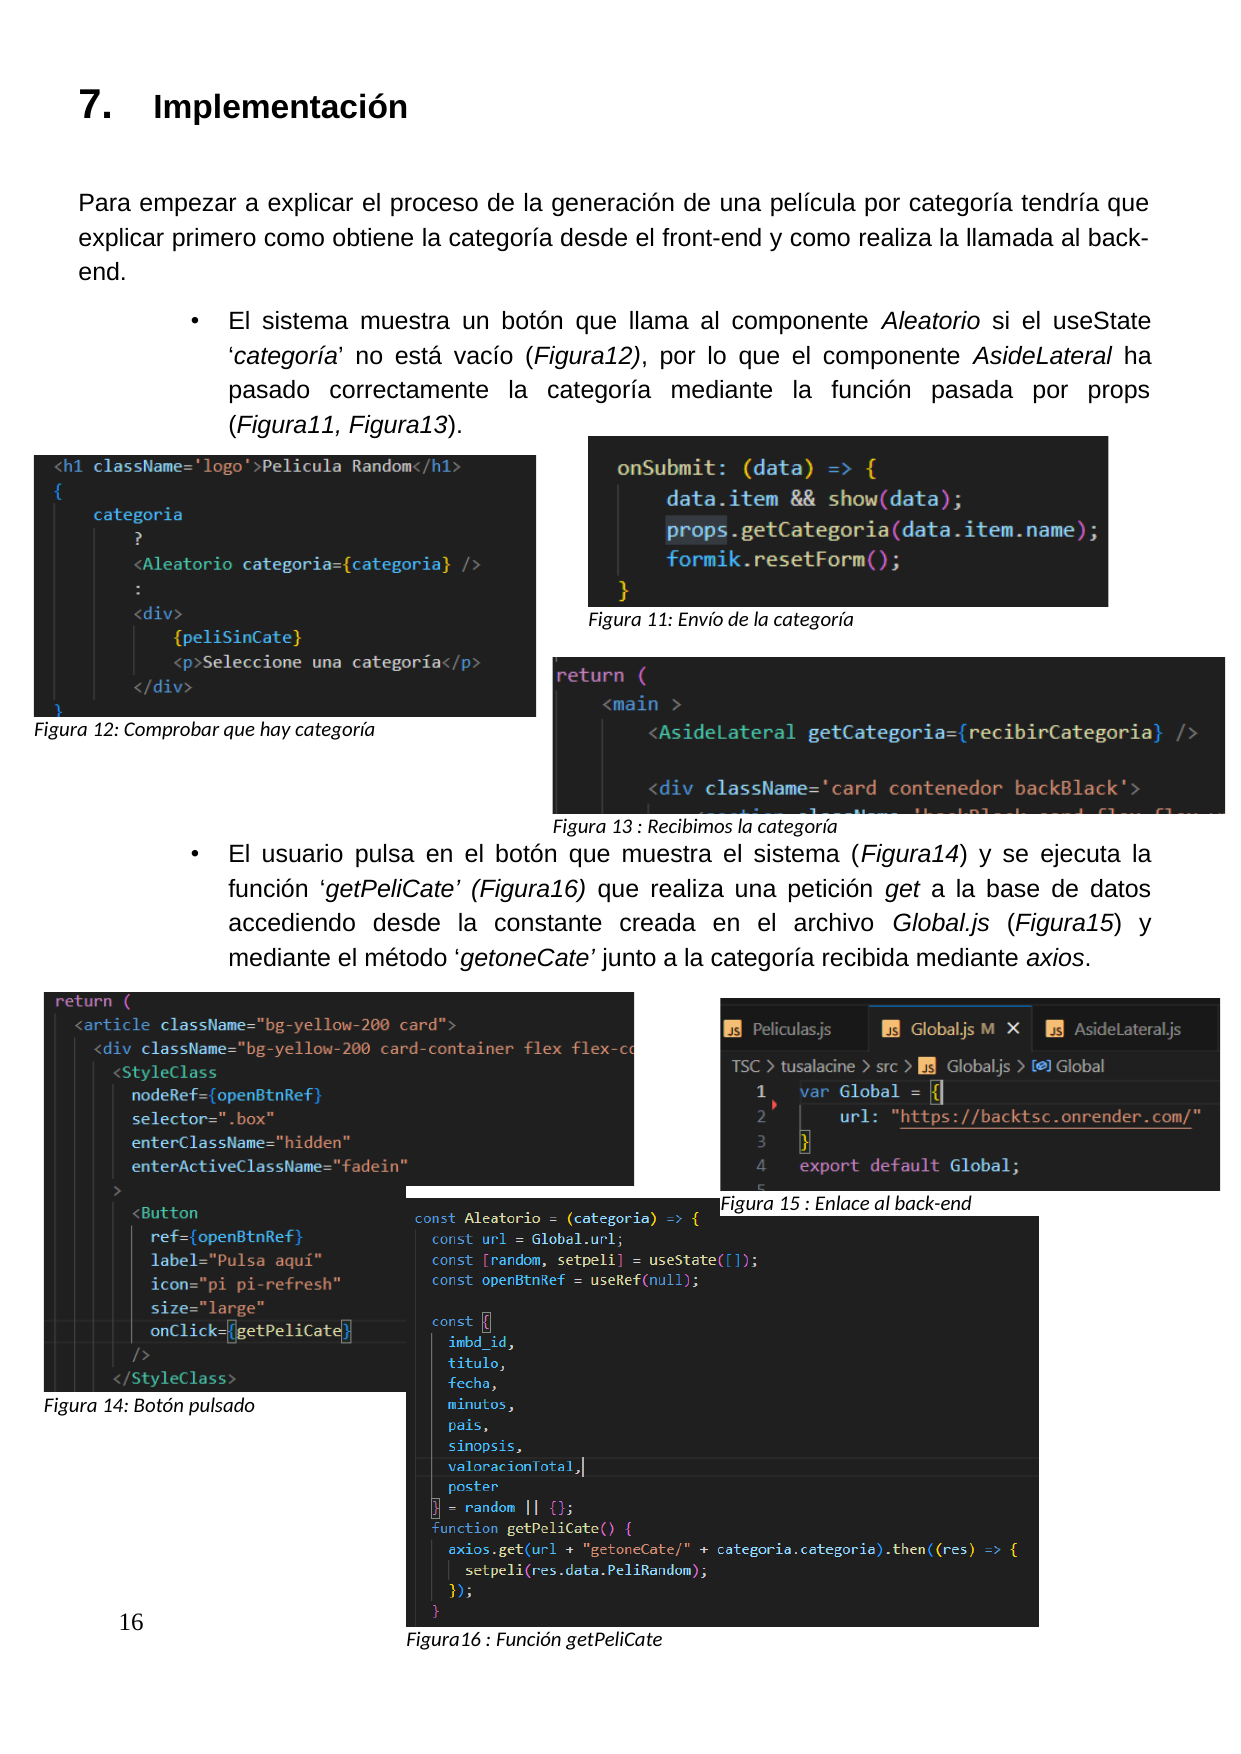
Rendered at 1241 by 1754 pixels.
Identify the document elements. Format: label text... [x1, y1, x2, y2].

text Figura 15 : Enlace al back-end [720, 1191, 1220, 1216]
text Figura 14: Botón pulsado [44, 1392, 406, 1417]
picture [720, 998, 1221, 1191]
picture [552, 657, 1226, 814]
list Figura 12: Comprobar que hay categoría [34, 717, 536, 742]
subtitle Implementación [78, 80, 1152, 128]
list Figura 13 : Recibimos la categoría [553, 814, 1225, 839]
picture [33, 455, 537, 717]
list Figura 11: Envío de la categoría [588, 607, 1108, 632]
text Para empezar a explicar el proceso de la generación de una película por categoría tendría que explicar primero como obtiene la categoría desde el front-end y como realiza la llamada al back-end. [78, 188, 1152, 286]
list El sistema muestra un botón que llama al componente Aleatorio si el useState ‘categoría’ no está vacío (Figura12), por lo que el componente AsideLateral ha pasado correctamente la categoría mediante la función pasada por props (Figura11, Figura13). [191, 306, 1152, 439]
picture [43, 992, 1039, 1627]
picture [588, 436, 1109, 607]
text Figura16 : Función getPeliCate [406, 1627, 1039, 1652]
list [34, 443, 536, 455]
list El usuario pulsa en el botón que muestra el sistema (Figura14) y se ejecuta la función ‘getPeliCate’ (Figura16) que realiza una petición get a la base de datos accediendo desde la constante creada en el archivo Global.js (Figura15) y mediante el método ‘getoneCate’ junto a la categoría recibida mediante axios. [191, 814, 1225, 971]
